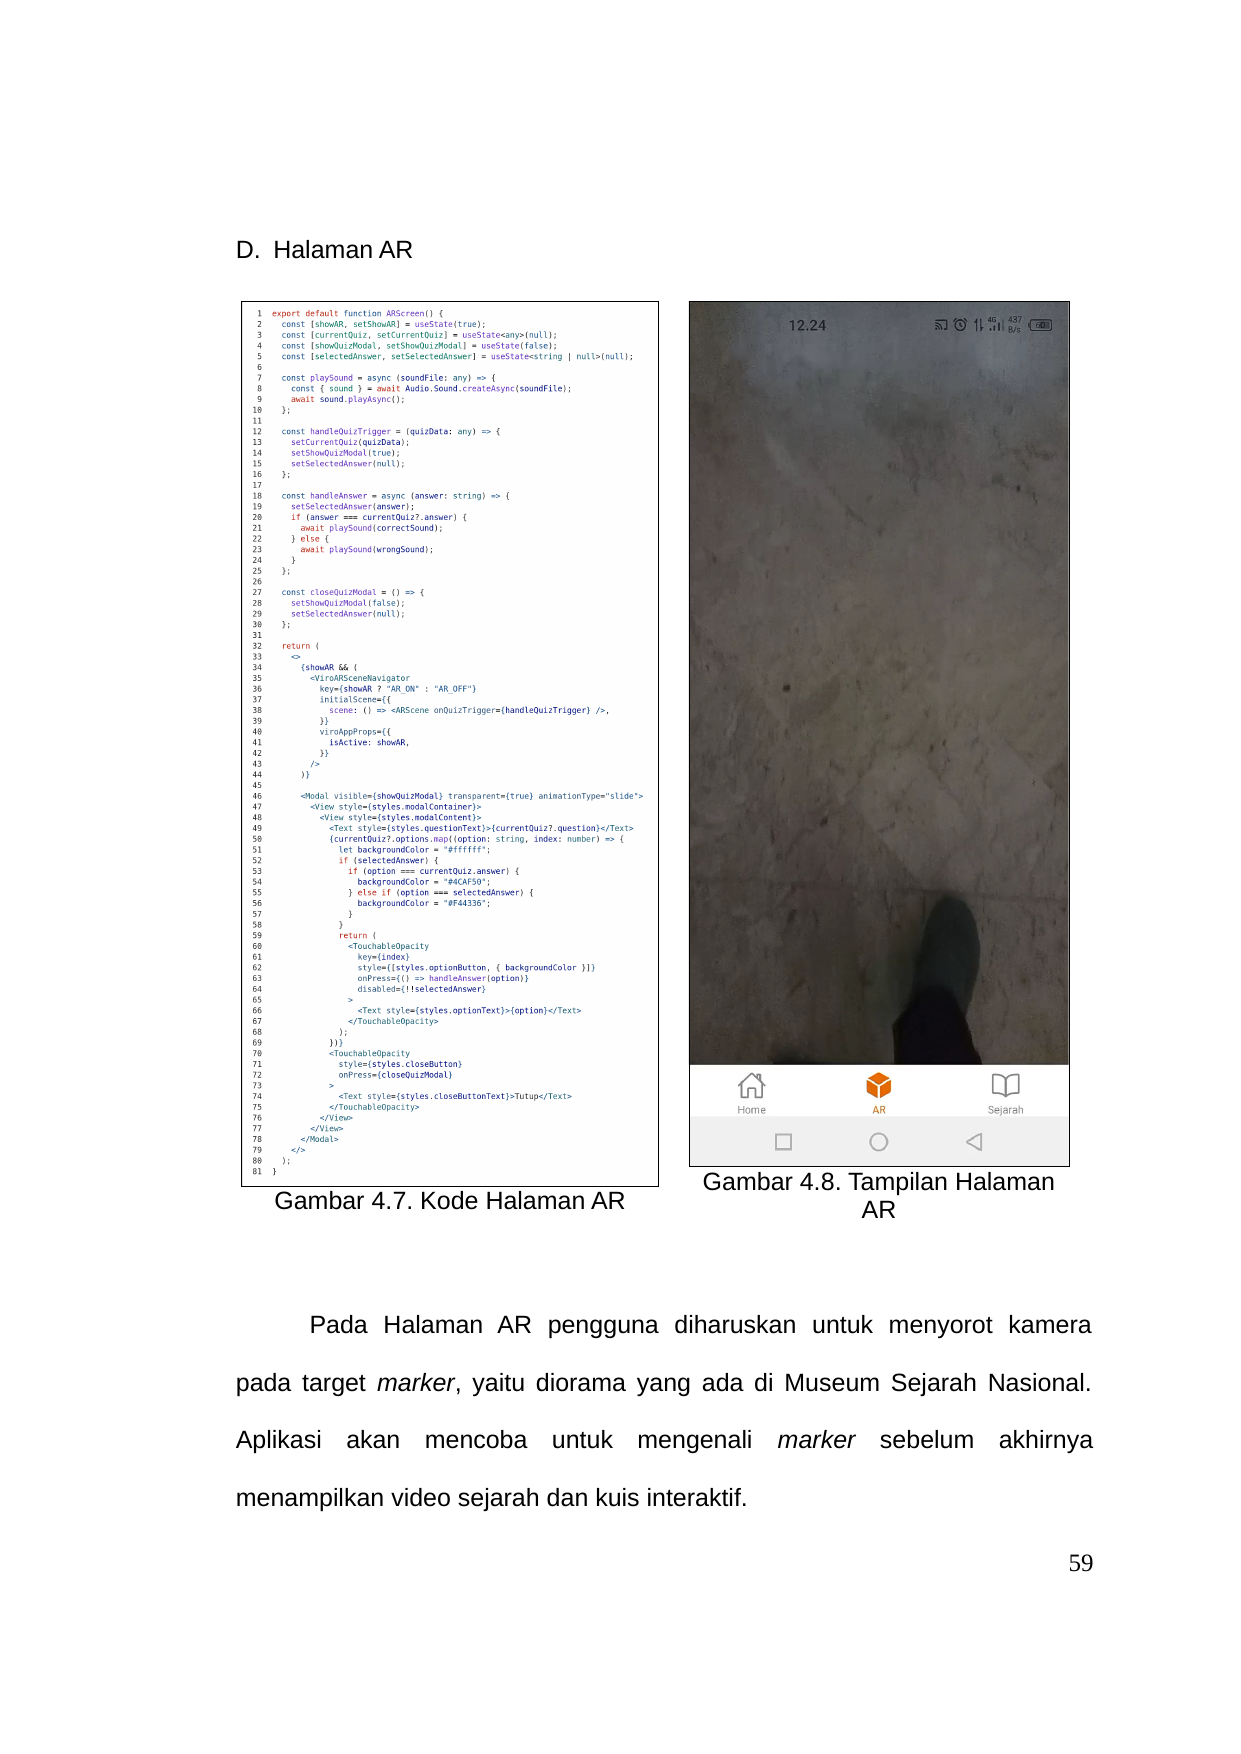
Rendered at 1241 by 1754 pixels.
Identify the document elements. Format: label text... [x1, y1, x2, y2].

text Pada Halaman AR pengguna diharuskan untuk menyorot kamera pada target marker, yaitu diorama yang ada di Museum Sejarah Nasional. Aplikasi akan mencoba untuk mengenali marker sebelum akhirnya menampilkan video sejarah dan kuis interaktif. [236, 1310, 1093, 1512]
list Halaman AR [236, 236, 1093, 264]
table_header [236, 283, 664, 1267]
table_header [664, 283, 1093, 1267]
picture [690, 302, 1069, 1166]
picture [242, 302, 658, 1186]
